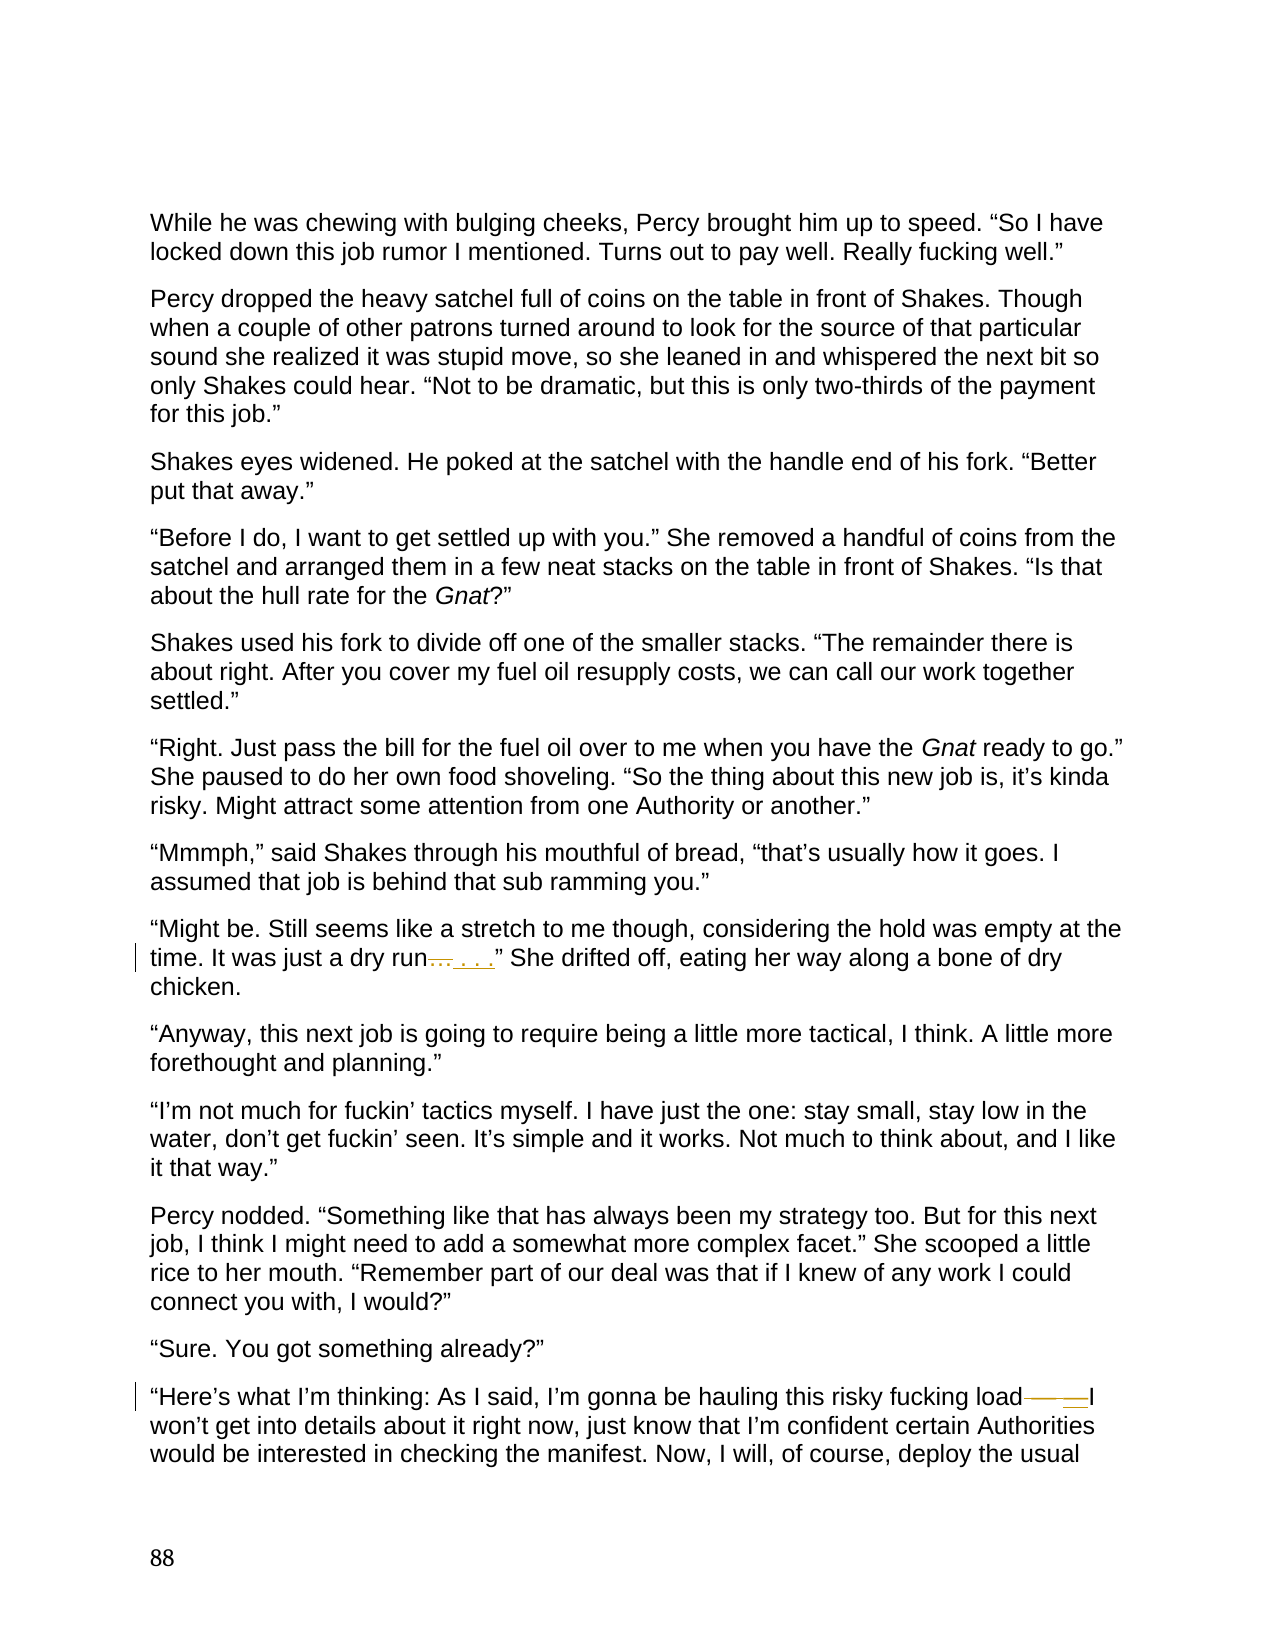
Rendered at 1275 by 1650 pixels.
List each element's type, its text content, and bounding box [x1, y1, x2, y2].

text Percy dropped the heavy satchel full of coins on the table in front of Shakes. Though when a couple of other patrons turned around to look for the source of that particular sound she realized it was stupid move, so she leaned in and whispered the next bit so only Shakes could hear. “Not to be dramatic, but this is only two-thirds of the payment for this job.” [150, 284, 1125, 428]
text “Here’s what I’m thinking: As I said, I’m gonna be hauling this risky fucking load—I won’t get into details about it right now, just know that I’m confident certain Authorities would be interested in checking the manifest. Now, I will, of course, deploy the usual [150, 1382, 1125, 1468]
text Shakes eyes widened. He poked at the satchel with the handle end of his fork. “Better put that away.” [150, 447, 1125, 504]
text Percy nodded. “Something like that has always been my strategy too. But for this next job, I think I might need to add a somewhat more complex facet.” She scooped a little rice to her mouth. “Remember part of our deal was that if I knew of any work I could connect you with, I would?” [150, 1201, 1125, 1316]
text “I’m not much for fuckin’ tactics myself. I have just the one: stay small, stay low in the water, don’t get fuckin’ seen. It’s simple and it works. Not much to think about, and I like it that way.” [150, 1096, 1125, 1182]
text “Sure. You got something already?” [150, 1334, 1125, 1363]
text “Before I do, I want to get settled up with you.” She removed a handful of coins from the satchel and arranged them in a few neat stacks on the table in front of Shakes. “Is that about the hull rate for the Gnat?” [150, 523, 1125, 609]
text Shakes used his fork to divide off one of the smaller stacks. “The remainder there is about right. After you cover my fuel oil resupply costs, we can call our work together settled.” [150, 628, 1125, 714]
text “Right. Just pass the bill for the fuel oil over to me when you have the Gnat ready to go.” She paused to do her own food shoveling. “So the thing about this new job is, it’s kinda risky. Might attract some attention from one Authority or another.” [150, 733, 1125, 819]
text “Mmmph,” said Shakes through his mouthful of bread, “that’s usually how it goes. I assumed that job is behind that sub ramming you.” [150, 838, 1125, 896]
text “Might be. Still seems like a stretch to me though, considering the hold was empty at the time. It was just a dry run . . .” She drifted off, eating her way along a bone of dry chicken. [150, 914, 1125, 1001]
text “Anyway, this next job is going to require being a little more tactical, I think. A little more forethought and planning.” [150, 1019, 1125, 1077]
text While he was chewing with bulging cheeks, Percy brought him up to speed. “So I have locked down this job rumor I mentioned. Turns out to pay well. Really fucking well.” [150, 208, 1125, 266]
